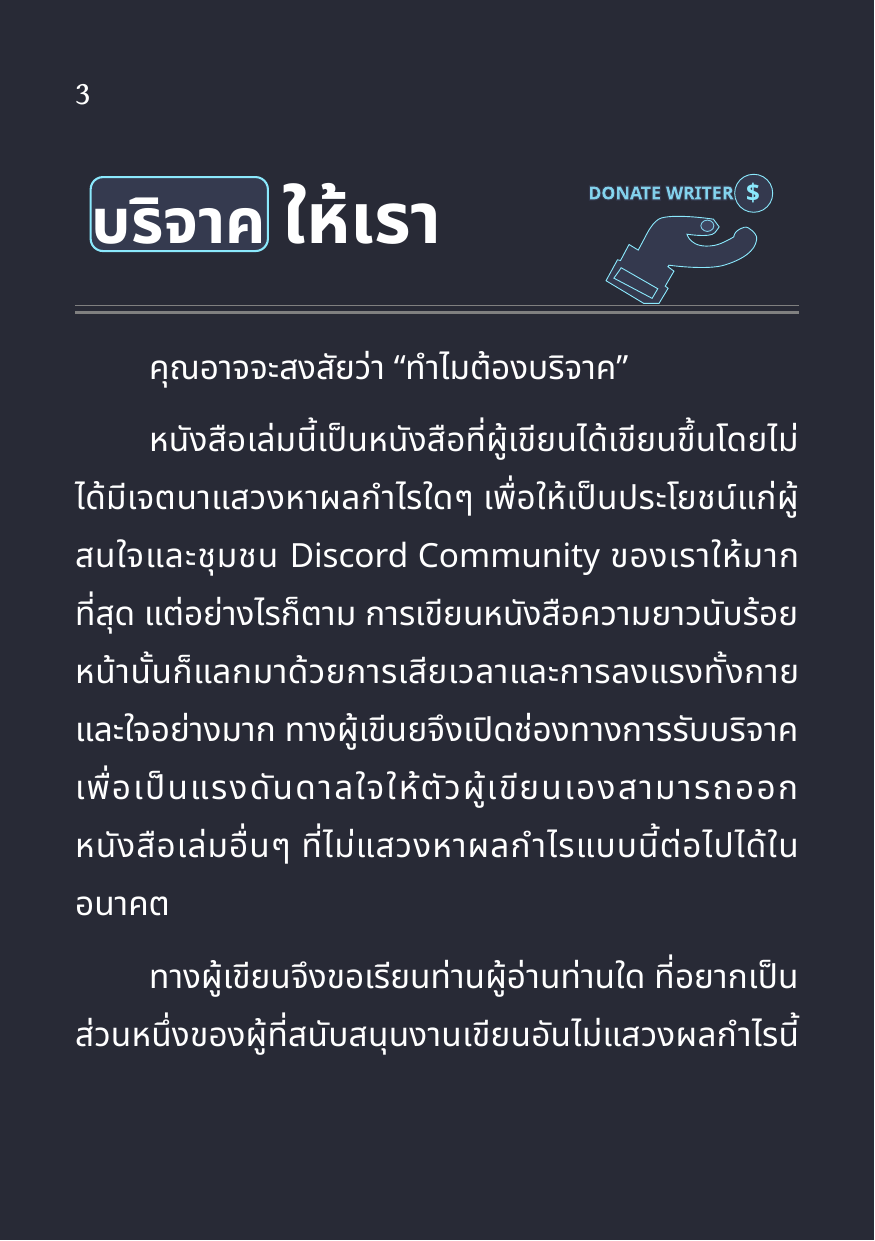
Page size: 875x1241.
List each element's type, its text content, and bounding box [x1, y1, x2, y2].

text ทางผู้เขียนจึงขอเรียนท่านผู้อ่านท่านใด ที่อยากเป็นส่วนหนึ่งของผู้ที่สนับสนุนงานเขียนอันไม่แสวงผลกำไรนี้ [75, 952, 799, 1061]
text หนังสือเล่มนี้เป็นหนังสือที่ผู้เขียนได้เขียนขึ้นโดยไม่ได้มีเจตนาแสวงหาผลกำไรใดๆ เพื่อให้เป็นประโยชน์แก่ผู้สนใจและชุมชน Discord Community ของเราให้มากที่สุด แต่อย่างไรก็ตาม การเขียนหนังสือความยาวนับร้อยหน้านั้นก็แลกมาด้วยการเสียเวลาและการลงแรงทั้งกายและใจอย่างมาก ทางผู้เขีนยจึงเปิดช่องทางการรับบริจาค เพื่อเป็นแรงดันดาลใจให้ตัวผู้เขียนเองสามารถออกหนังสือเล่มอื่นๆ ที่ไม่แสวงหาผลกำไรแบบนี้ต่อไปได้ในอนาคต [75, 416, 799, 930]
text คุณอาจจะสงสัยว่า “ทำไมต้องบริจาค” [75, 343, 799, 394]
subtitle บริจาค ให้เรา [75, 168, 799, 275]
